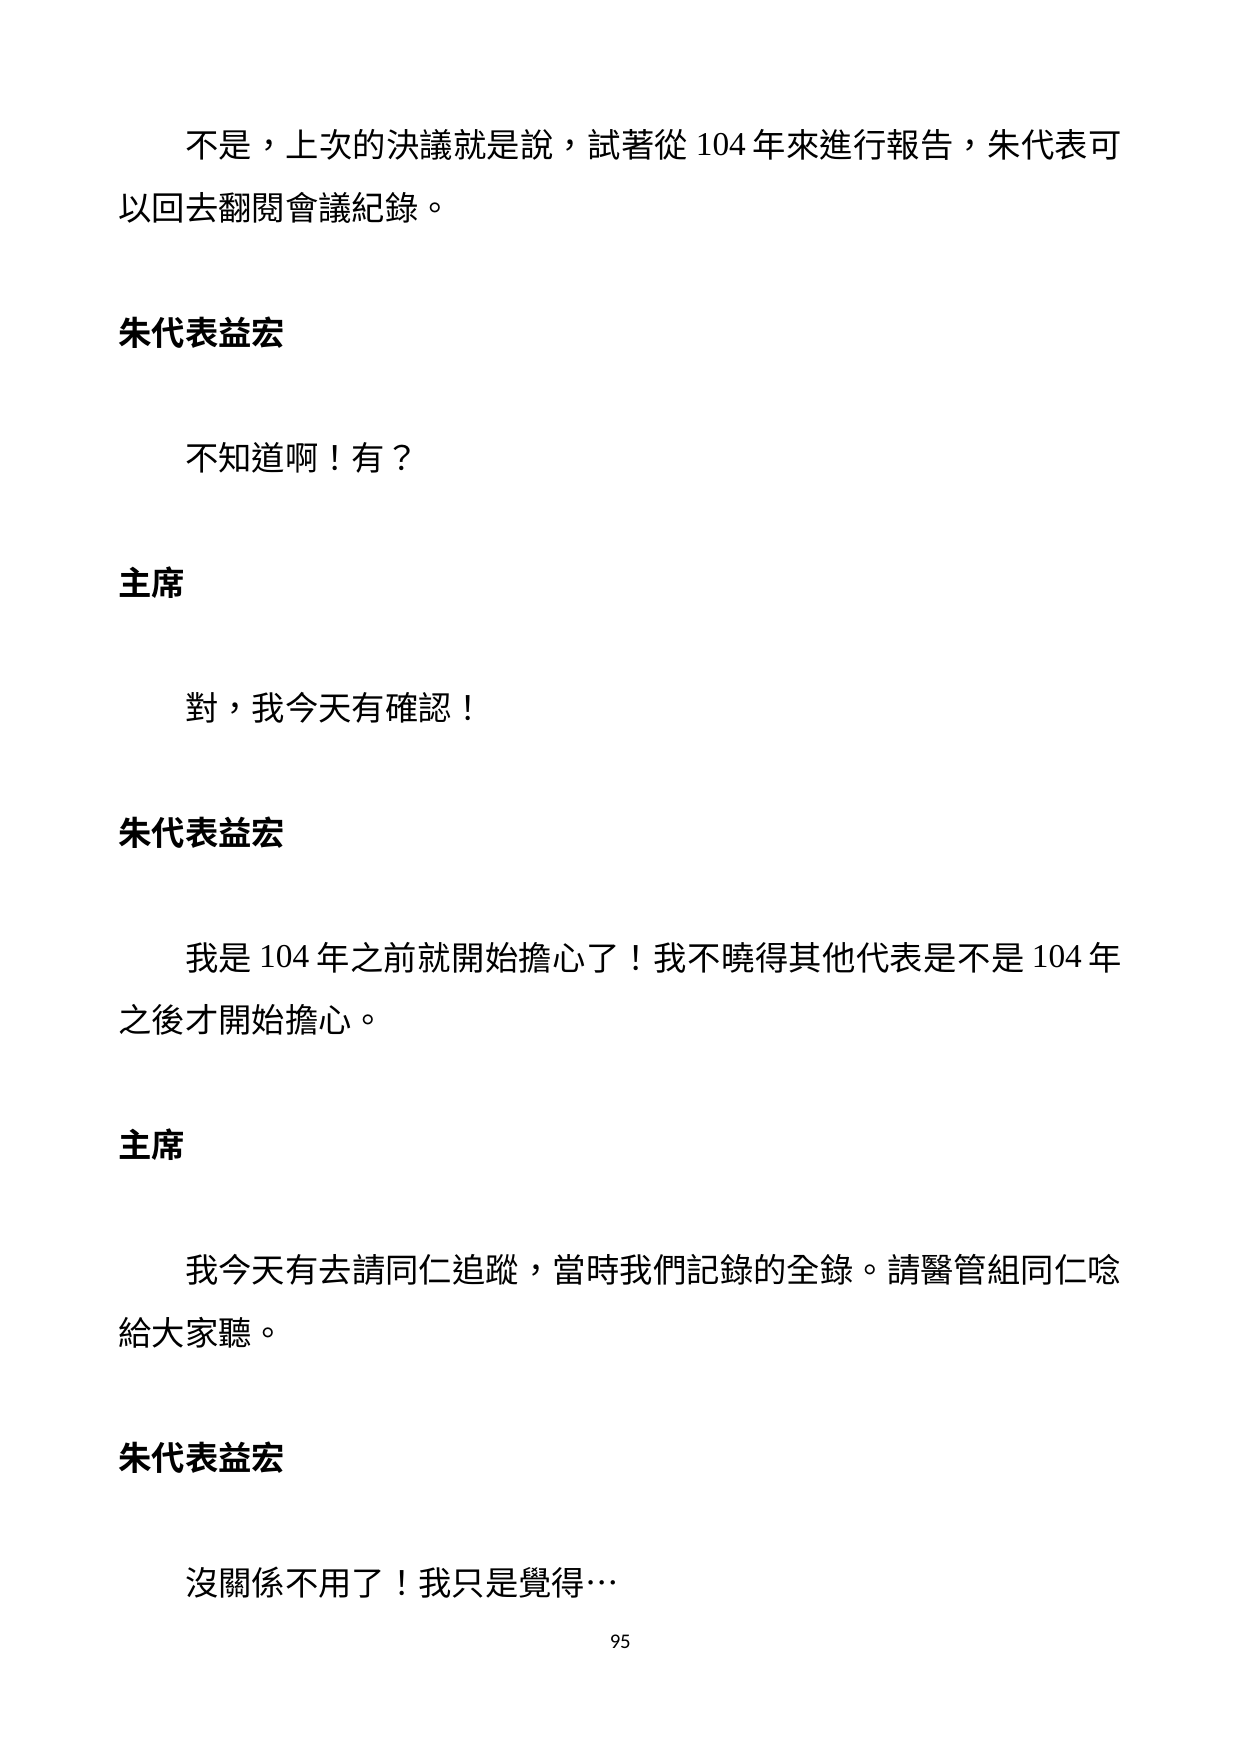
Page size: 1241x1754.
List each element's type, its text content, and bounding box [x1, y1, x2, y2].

text 朱代表益宏 [118, 289, 1122, 352]
text 不知道啊！有？ [118, 414, 1122, 477]
text 主席 [118, 539, 1122, 602]
text 對，我今天有確認！ [118, 664, 1122, 727]
text 沒關係不用了！我只是覺得… [118, 1539, 1122, 1602]
text 不是，上次的決議就是說，試著從104年來進行報告，朱代表可以回去翻閱會議紀錄。 [118, 102, 1122, 227]
text 朱代表益宏 [118, 789, 1122, 852]
text 我是104年之前就開始擔心了！我不曉得其他代表是不是104年之後才開始擔心。 [118, 914, 1122, 1039]
text 主席 [118, 1102, 1122, 1164]
text 我今天有去請同仁追蹤，當時我們記錄的全錄。請醫管組同仁唸給大家聽。 [118, 1227, 1122, 1352]
text 朱代表益宏 [118, 1414, 1122, 1477]
